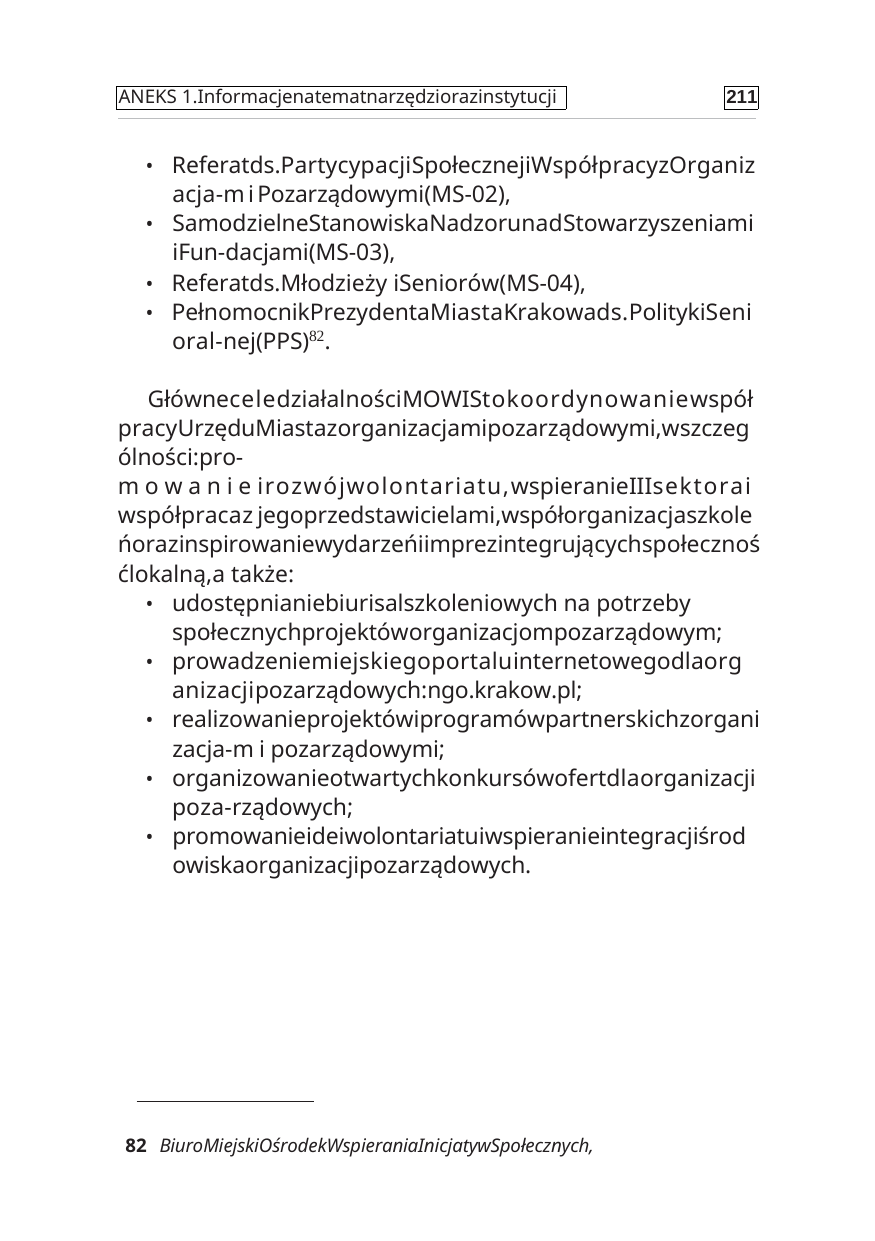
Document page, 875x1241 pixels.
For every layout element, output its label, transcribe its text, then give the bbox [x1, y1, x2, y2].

list SamodzielneStanowiskaNadzorunadStowarzyszeniamiiFun-dacjami(MS-03), [145, 208, 758, 266]
list Referatds.PartycypacjiSpołecznejiWspółpracyzOrganizacja-miPozarządowymi(MS-02), [145, 150, 761, 208]
list Referatds.Młodzieży iSeniorów(MS-04), [145, 267, 772, 297]
list prowadzeniemiejskiegoportaluinternetowegodlaorganizacjipozarządowych:ngo.krakow.pl; [145, 646, 747, 704]
list udostępnianiebiurisalszkoleniowych na potrzeby społecznychprojektóworganizacjompozarządowym; [145, 588, 755, 646]
list realizowanieprojektówiprogramówpartnerskichzorganizacja-mipozarządowymi; [145, 704, 761, 763]
list promowanieideiwolontariatuiwspieranieintegracjiśrodowiskaorganizacjipozarządowych. [145, 821, 753, 879]
list BiuroMiejskiOśrodekWspieraniaInicjatywSpołecznych, [125, 1132, 772, 1157]
list organizowanieotwartychkonkursówofertdlaorganizacjipoza-rządowych; [145, 763, 758, 821]
list PełnomocnikPrezydentaMiastaKrakowads.PolitykiSenioral-nej(PPS)82. [145, 297, 755, 356]
text GłówneceledziałalnościMOWIStokoordynowaniewspółpracyUrzęduMiastazorganizacjamipozarządowymi,wszczególności:pro-mowanieirozwójwolontariatu,wspieranieIIIsektoraiwspółpracazjegoprzedstawicielami,współorganizacjaszkoleńorazinspirowaniewydarzeńiimprezintegrującychspołecznośćlokalną,a także: [118, 384, 762, 588]
